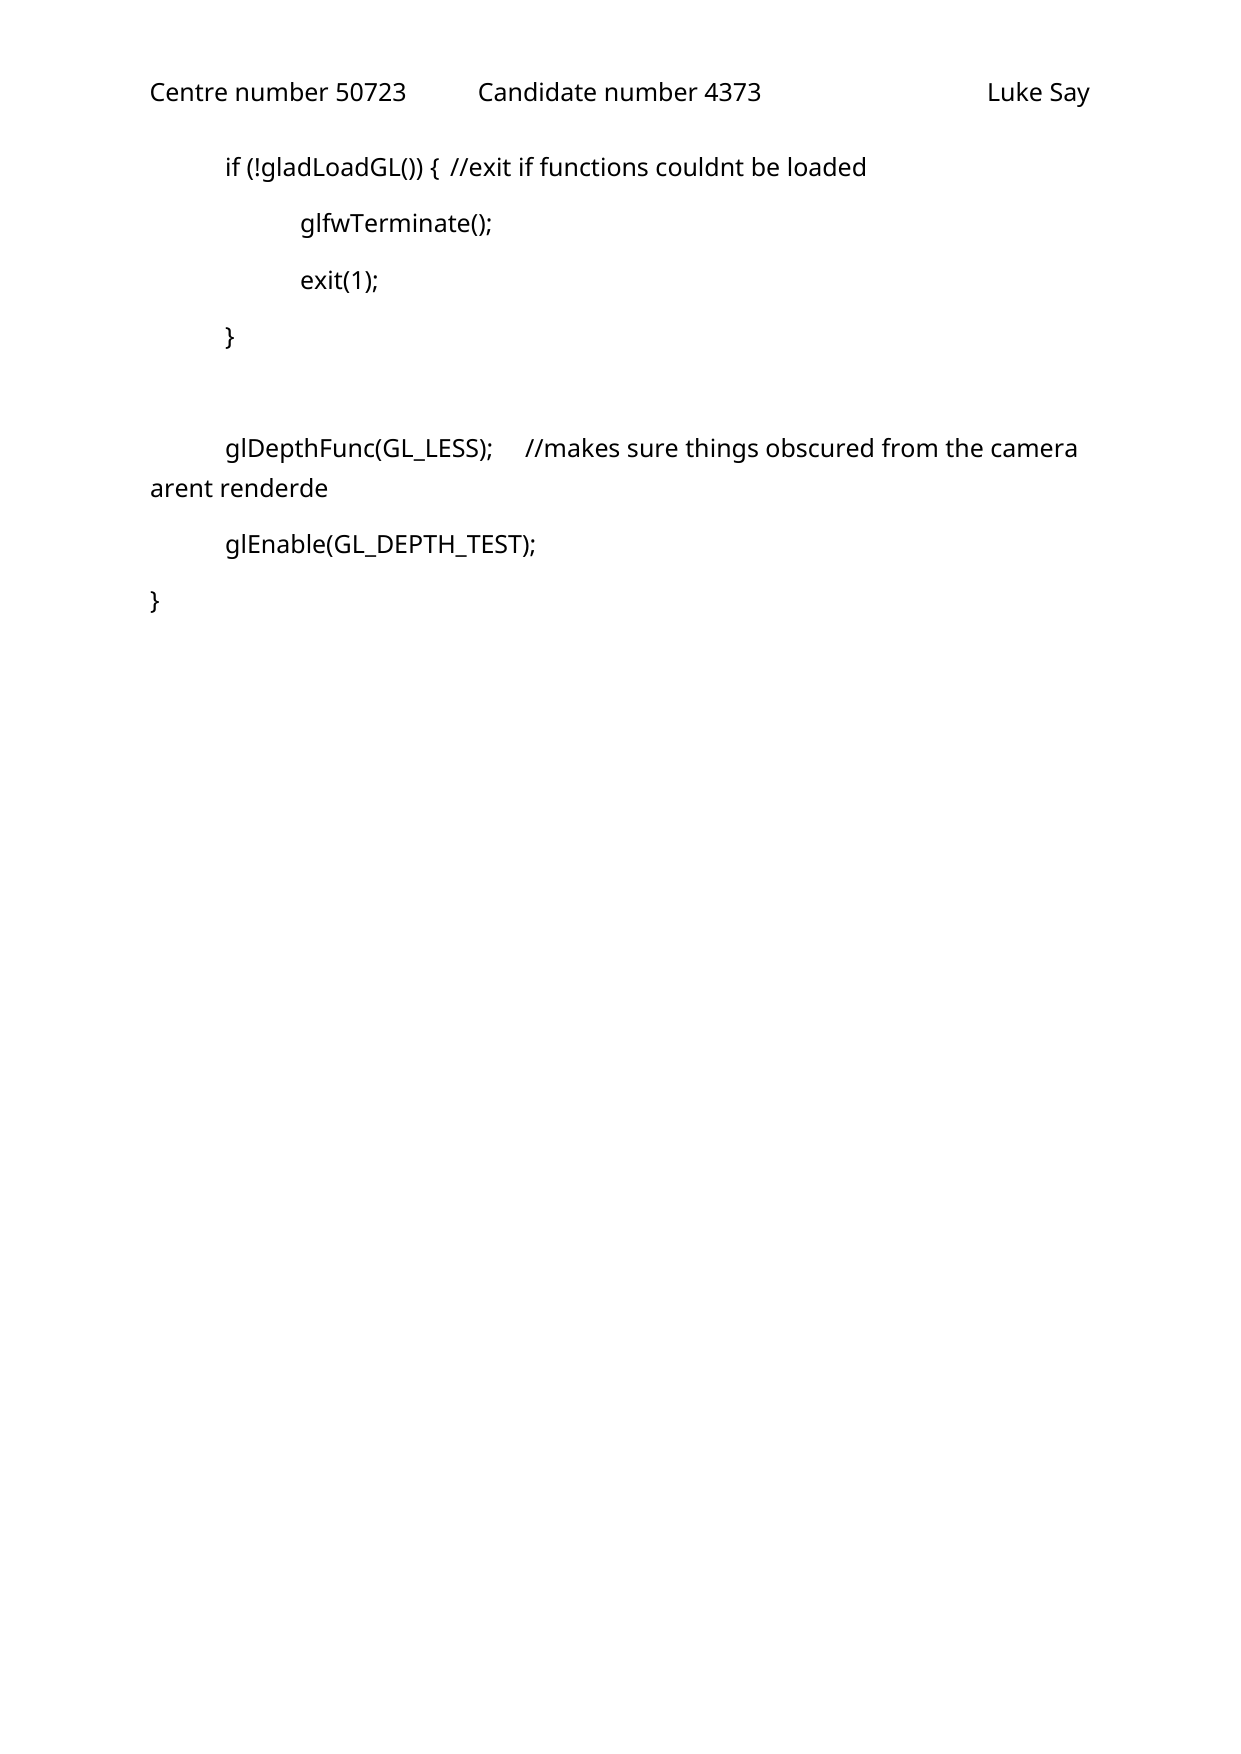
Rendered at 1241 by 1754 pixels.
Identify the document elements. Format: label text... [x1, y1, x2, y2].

text if (!gladLoadGL()) { //exit if functions couldnt be loaded [150, 150, 1090, 184]
text glDepthFunc(GL_LESS); //makes sure things obscured from the camera arent renderde [150, 431, 1090, 504]
text } [150, 318, 1090, 352]
text exit(1); [150, 262, 1090, 296]
text glfwTerminate(); [150, 206, 1090, 240]
text } [150, 582, 1090, 617]
text glEnable(GL_DEPTH_TEST); [150, 526, 1090, 560]
